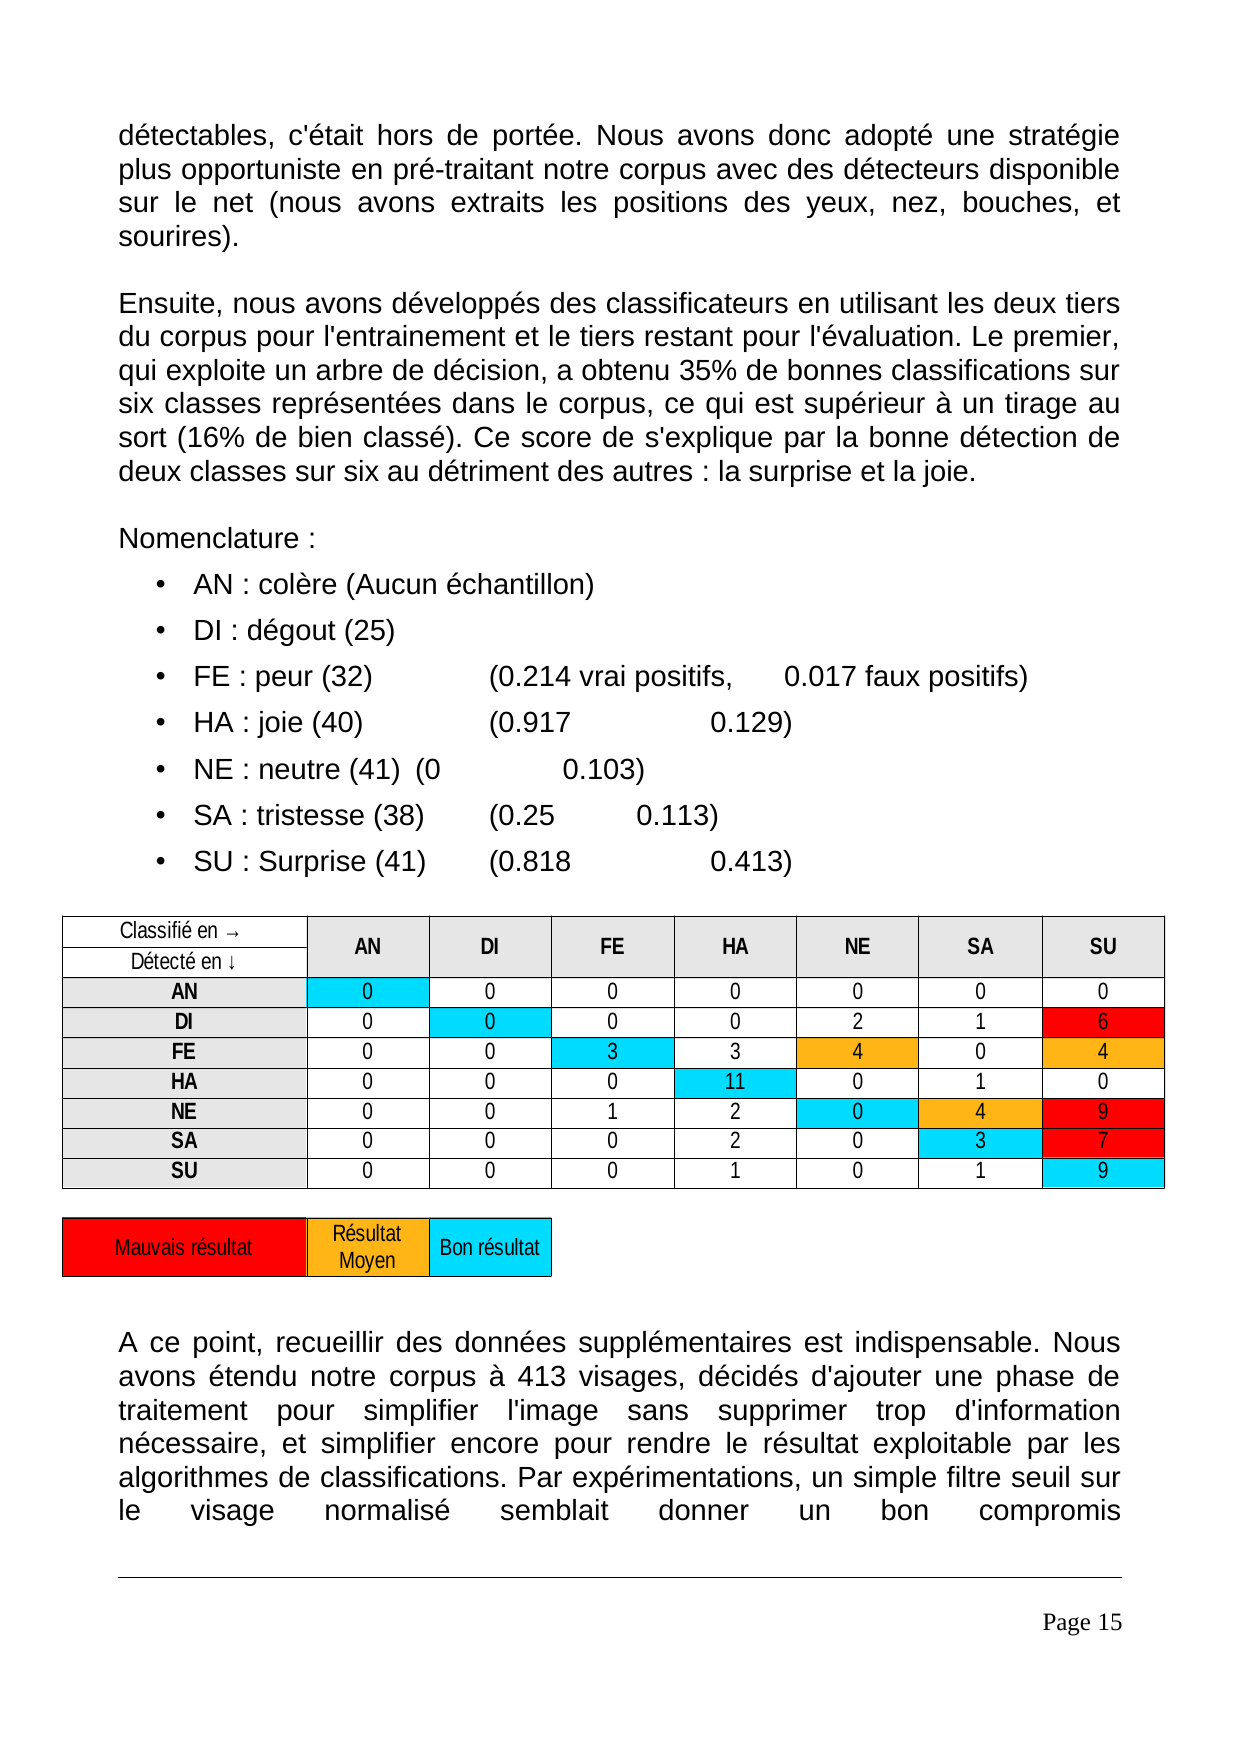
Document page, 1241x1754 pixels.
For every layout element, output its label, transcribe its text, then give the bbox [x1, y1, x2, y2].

list AN : colère (Aucun échantillon) [156, 567, 1122, 600]
text Nomenclature : [118, 521, 1122, 554]
list DI : dégout (25) [156, 613, 1122, 647]
list HA : joie (40) (0.917 0.129) [156, 705, 1122, 739]
text détectables, c'était hors de portée. Nous avons donc adopté une stratégie plus opportuniste en pré-traitant notre corpus avec des détecteurs disponible sur le net (nous avons extraits les positions des yeux, nez, bouches, et sourires). [118, 118, 1122, 252]
list SU : Surprise (41) (0.818 0.413) [156, 844, 1122, 878]
list FE : peur (32) (0.214 vrai positifs, 0.017 faux positifs) [156, 659, 1122, 693]
list NE : neutre (41) (0 0.103) [156, 752, 1122, 785]
list SA : tristesse (38) (0.25 0.113) [156, 798, 1122, 832]
text Ensuite, nous avons développés des classificateurs en utilisant les deux tiers du corpus pour l'entrainement et le tiers restant pour l'évaluation. Le premier, qui exploite un arbre de décision, a obtenu 35% de bonnes classifications sur six classes représentées dans le corpus, ce qui est supérieur à un tirage au sort (16% de bien classé). Ce score de s'explique par la bonne détection de deux classes sur six au détriment des autres : la surprise et la joie. [118, 286, 1122, 487]
text A ce point, recueillir des données supplémentaires est indispensable. Nous avons étendu notre corpus à 413 visages, décidés d'ajouter une phase de traitement pour simplifier l'image sans supprimer trop d'information nécessaire, et simplifier encore pour rendre le résultat exploitable par les algorithmes de classifications. Par expérimentations, un simple filtre seuil sur le visage normalisé semblait donner un bon compromis [118, 1325, 1122, 1527]
